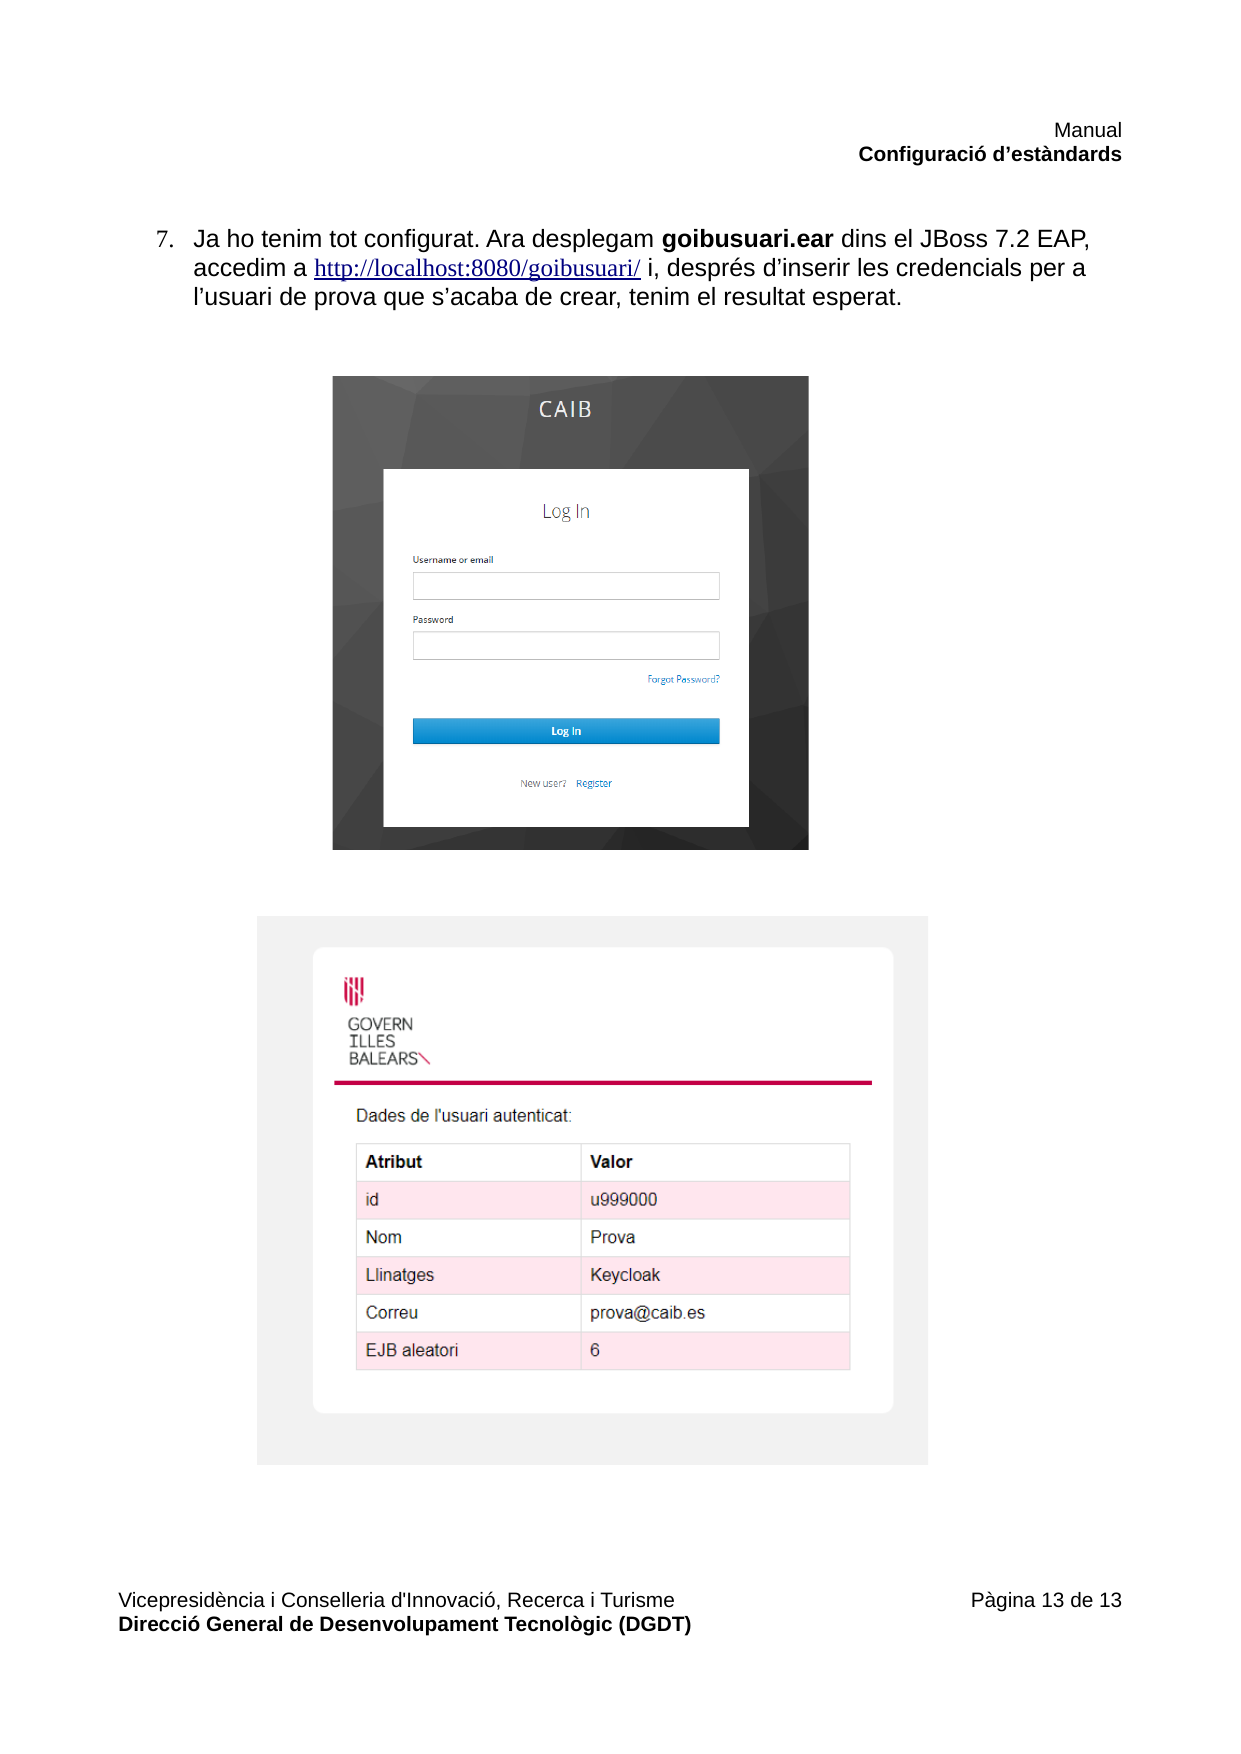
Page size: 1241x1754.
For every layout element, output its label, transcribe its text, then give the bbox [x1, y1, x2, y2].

picture [257, 916, 929, 1465]
list Ja ho tenim tot configurat. Ara desplegam goibusuari.ear dins el JBoss 7.2 EAP, accedim a http://localhost:8080/goibusuari/ i, després d’inserir les credencials per a l’usuari de prova que s’acaba de crear, tenim el resultat esperat. [156, 224, 1122, 311]
picture [332, 376, 809, 850]
